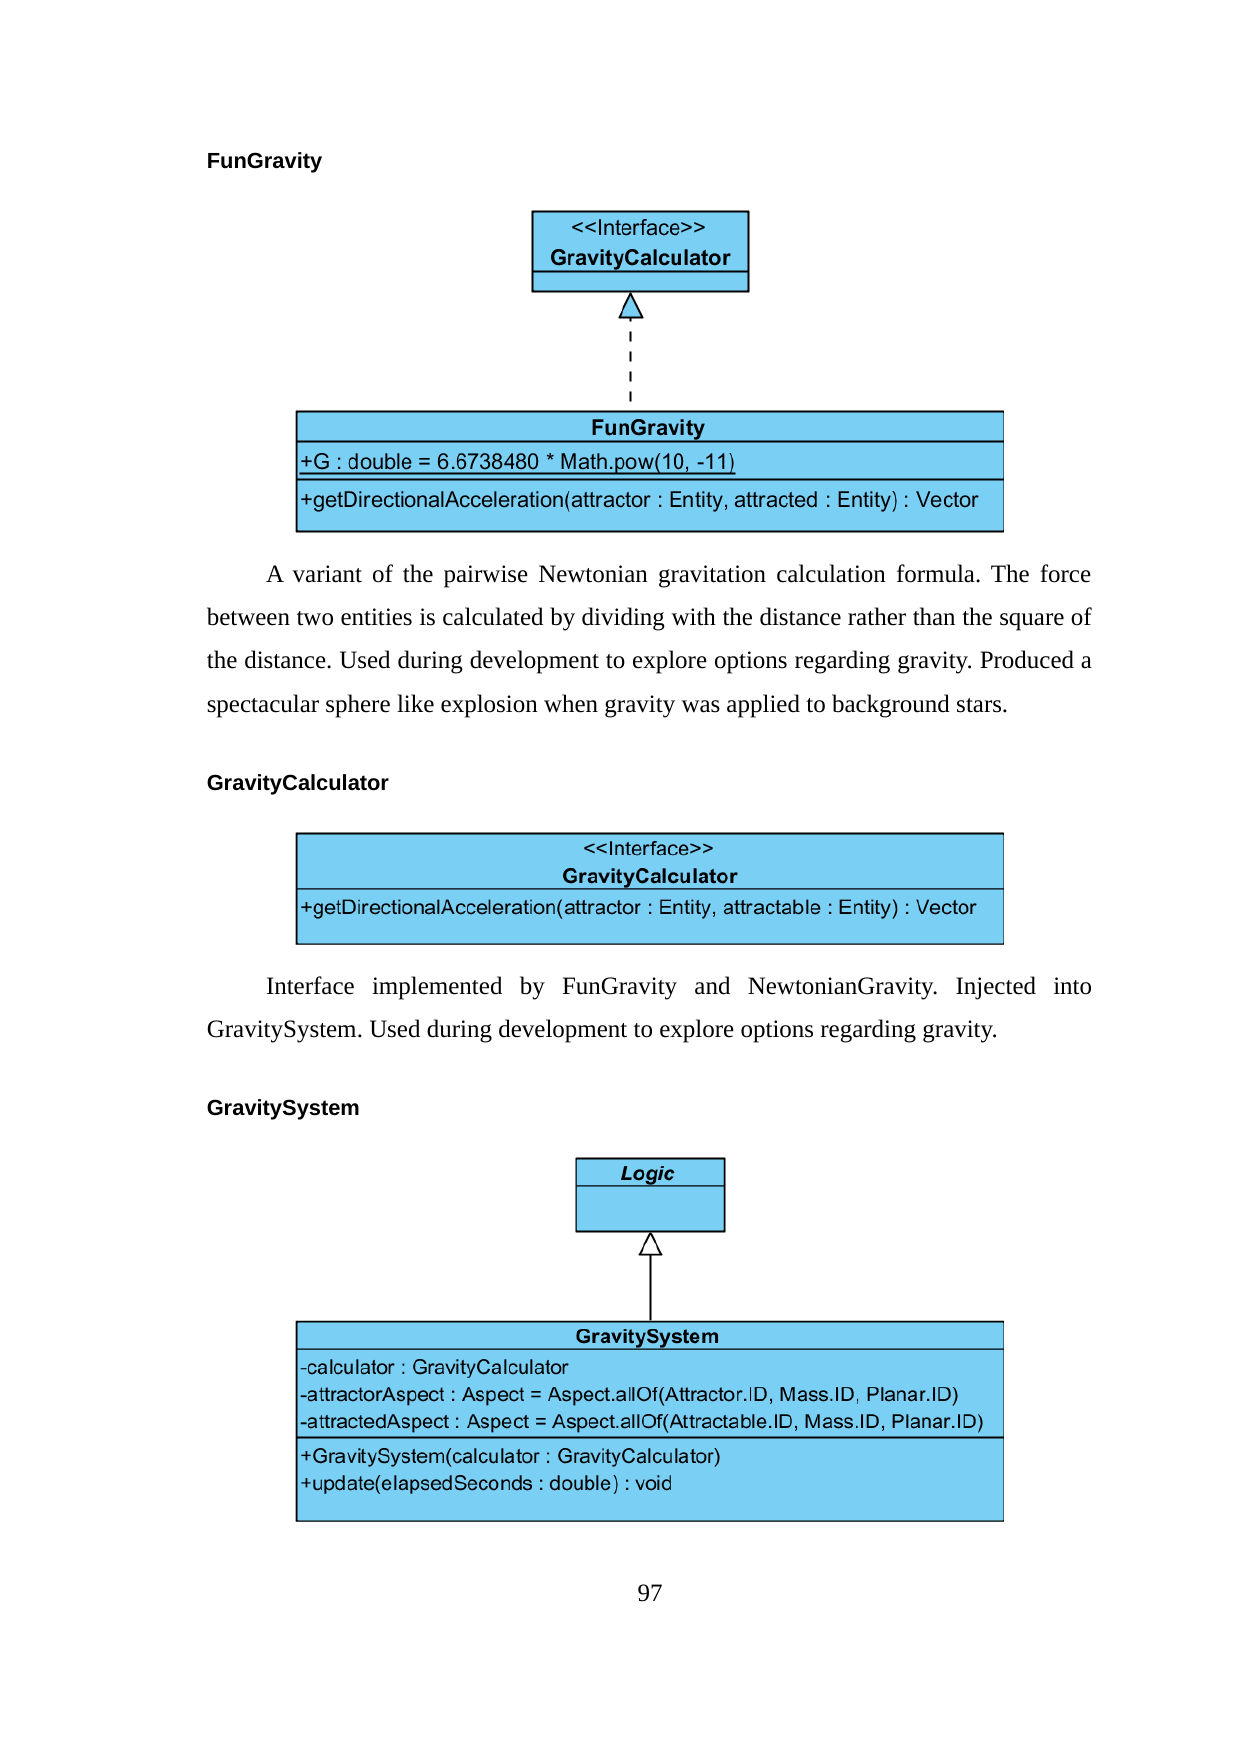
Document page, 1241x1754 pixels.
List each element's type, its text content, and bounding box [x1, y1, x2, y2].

picture [295, 210, 1004, 533]
text A variant of the pairwise Newtonian gravitation calculation formula. The force between two entities is calculated by dividing with the distance rather than the square of the distance. Used during development to explore options regarding gravity. Produced a spectacular sphere like explosion when gravity was applied to background stars. [207, 559, 1093, 717]
picture [295, 1157, 1004, 1522]
subtitle GravitySystem [207, 1095, 1093, 1120]
subtitle FunGravity [207, 148, 1093, 173]
picture [295, 832, 1004, 945]
text Interface implemented by FunGravity and NewtonianGravity. Injected into GravitySystem. Used during development to explore options regarding gravity. [207, 971, 1093, 1043]
subtitle GravityCalculator [207, 769, 1093, 794]
